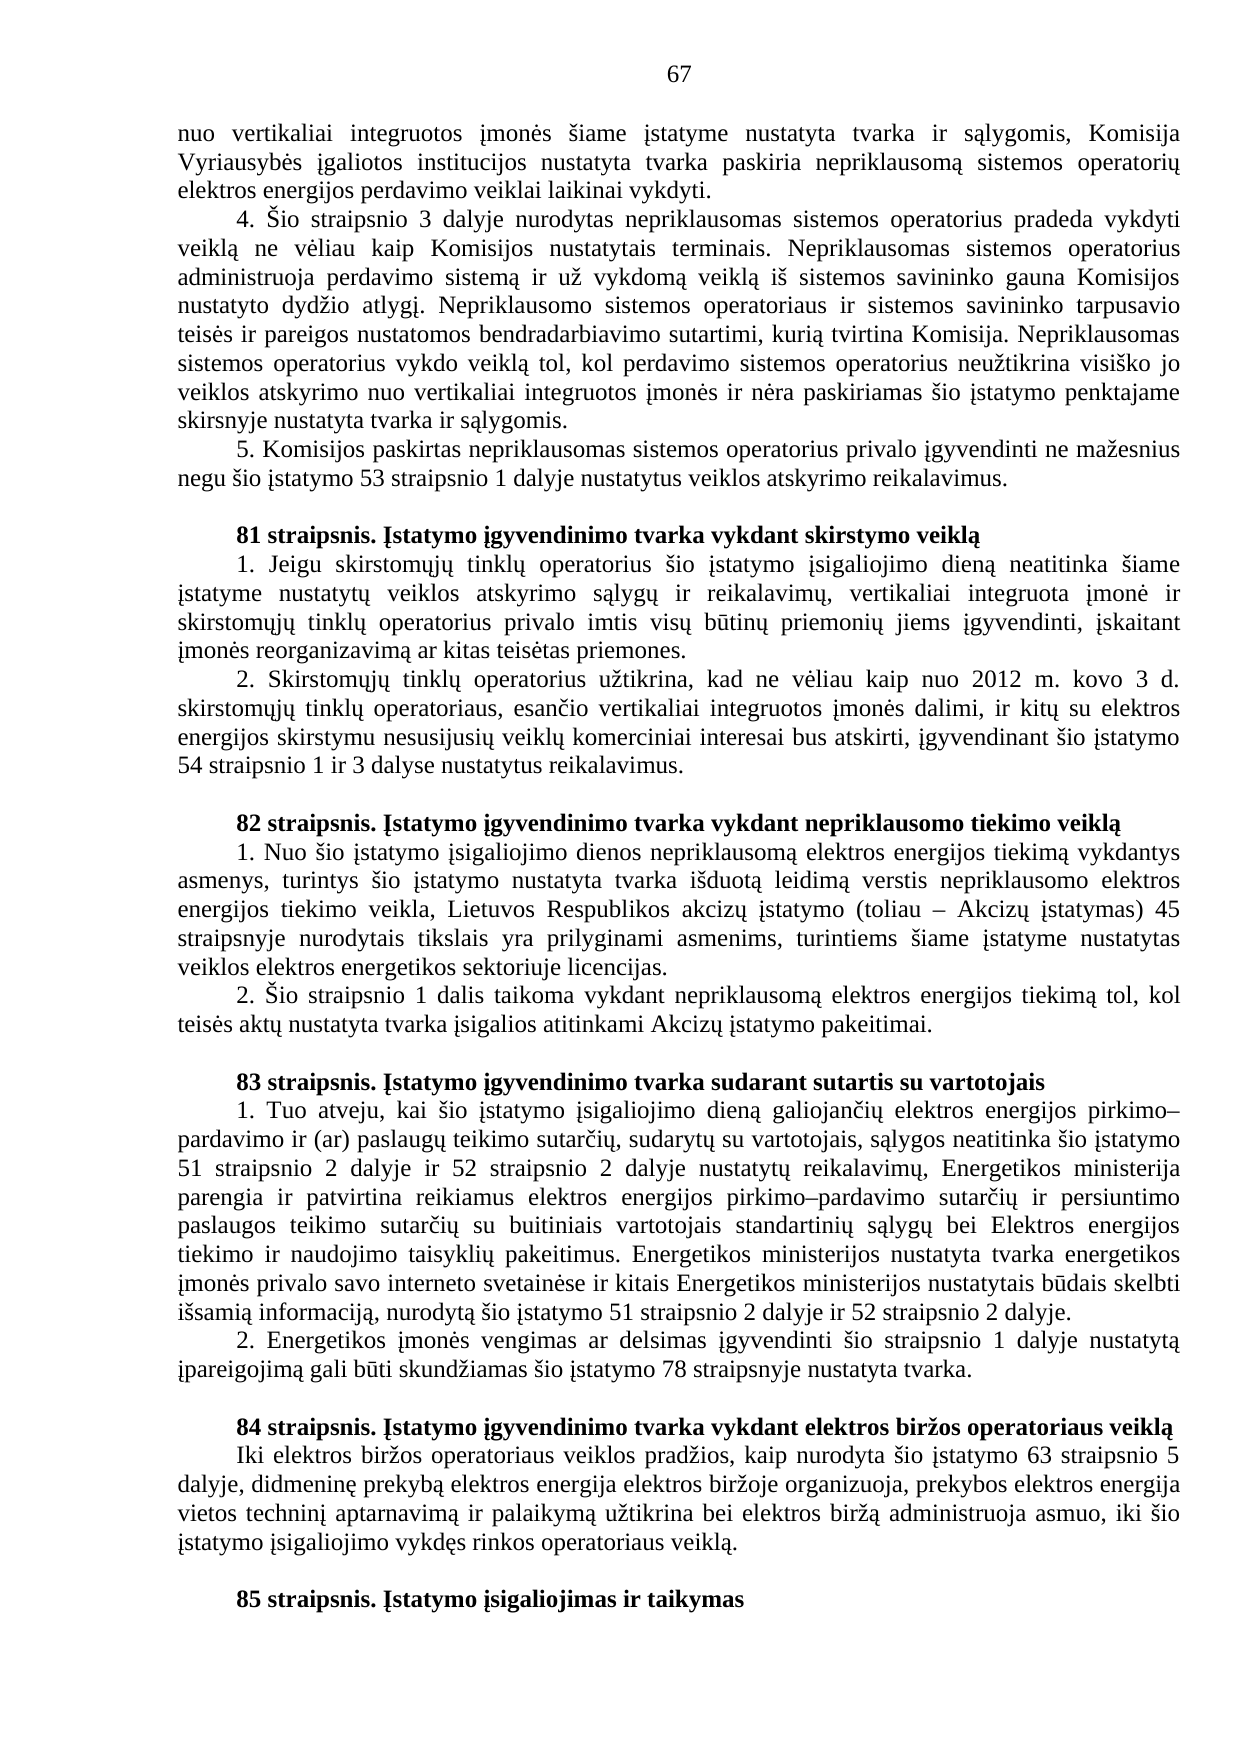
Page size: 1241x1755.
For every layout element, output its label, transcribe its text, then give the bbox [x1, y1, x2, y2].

text nuo vertikaliai integruotos įmonės šiame įstatyme nustatyta tvarka ir sąlygomis, Komisija Vyriausybės įgaliotos institucijos nustatyta tvarka paskiria nepriklausomą sistemos operatorių elektros energijos perdavimo veiklai laikinai vykdyti. [177, 118, 1181, 204]
text 2. Energetikos įmonės vengimas ar delsimas įgyvendinti šio straipsnio 1 dalyje nustatytą įpareigojimą gali būti skundžiamas šio įstatymo 78 straipsnyje nustatyta tvarka. [177, 1326, 1181, 1383]
text 5. Komisijos paskirtas nepriklausomas sistemos operatorius privalo įgyvendinti ne mažesnius negu šio įstatymo 53 straipsnio 1 dalyje nustatytus veiklos atskyrimo reikalavimus. [177, 434, 1181, 492]
text 2. Skirstomųjų tinklų operatorius užtikrina, kad ne vėliau kaip nuo 2012 m. kovo 3 d. skirstomųjų tinklų operatoriaus, esančio vertikaliai integruotos įmonės dalimi, ir kitų su elektros energijos skirstymu nesusijusių veiklų komerciniai interesai bus atskirti, įgyvendinant šio įstatymo 54 straipsnio 1 ir 3 dalyse nustatytus reikalavimus. [177, 664, 1181, 779]
text 81 straipsnis. Įstatymo įgyvendinimo tvarka vykdant skirstymo veiklą [177, 521, 1181, 549]
text 4. Šio straipsnio 3 dalyje nurodytas nepriklausomas sistemos operatorius pradeda vykdyti veiklą ne vėliau kaip Komisijos nustatytais terminais. Nepriklausomas sistemos operatorius administruoja perdavimo sistemą ir už vykdomą veiklą iš sistemos savininko gauna Komisijos nustatyto dydžio atlygį. Nepriklausomo sistemos operatoriaus ir sistemos savininko tarpusavio teisės ir pareigos nustatomos bendradarbiavimo sutartimi, kurią tvirtina Komisija. Nepriklausomas sistemos operatorius vykdo veiklą tol, kol perdavimo sistemos operatorius neužtikrina visiško jo veiklos atskyrimo nuo vertikaliai integruotos įmonės ir nėra paskiriamas šio įstatymo penktajame skirsnyje nustatyta tvarka ir sąlygomis. [177, 204, 1181, 434]
text Iki elektros biržos operatoriaus veiklos pradžios, kaip nurodyta šio įstatymo 63 straipsnio 5 dalyje, didmeninę prekybą elektros energija elektros biržoje organizuoja, prekybos elektros energija vietos techninį aptarnavimą ir palaikymą užtikrina bei elektros biržą administruoja asmuo, iki šio įstatymo įsigaliojimo vykdęs rinkos operatoriaus veiklą. [177, 1441, 1181, 1556]
text 1. Jeigu skirstomųjų tinklų operatorius šio įstatymo įsigaliojimo dieną neatitinka šiame įstatyme nustatytų veiklos atskyrimo sąlygų ir reikalavimų, vertikaliai integruota įmonė ir skirstomųjų tinklų operatorius privalo imtis visų būtinų priemonių jiems įgyvendinti, įskaitant įmonės reorganizavimą ar kitas teisėtas priemones. [177, 549, 1181, 664]
text 1. Tuo atveju, kai šio įstatymo įsigaliojimo dieną galiojančių elektros energijos pirkimo–pardavimo ir (ar) paslaugų teikimo sutarčių, sudarytų su vartotojais, sąlygos neatitinka šio įstatymo 51 straipsnio 2 dalyje ir 52 straipsnio 2 dalyje nustatytų reikalavimų, Energetikos ministerija parengia ir patvirtina reikiamus elektros energijos pirkimo–pardavimo sutarčių ir persiuntimo paslaugos teikimo sutarčių su buitiniais vartotojais standartinių sąlygų bei Elektros energijos tiekimo ir naudojimo taisyklių pakeitimus. Energetikos ministerijos nustatyta tvarka energetikos įmonės privalo savo interneto svetainėse ir kitais Energetikos ministerijos nustatytais būdais skelbti išsamią informaciją, nurodytą šio įstatymo 51 straipsnio 2 dalyje ir 52 straipsnio 2 dalyje. [177, 1096, 1181, 1326]
text 84 straipsnis. Įstatymo įgyvendinimo tvarka vykdant elektros biržos operatoriaus veiklą [236, 1412, 1181, 1441]
text 2. Šio straipsnio 1 dalis taikoma vykdant nepriklausomą elektros energijos tiekimą tol, kol teisės aktų nustatyta tvarka įsigalios atitinkami Akcizų įstatymo pakeitimai. [177, 981, 1181, 1038]
text 1. Nuo šio įstatymo įsigaliojimo dienos nepriklausomą elektros energijos tiekimą vykdantys asmenys, turintys šio įstatymo nustatyta tvarka išduotą leidimą verstis nepriklausomo elektros energijos tiekimo veikla, Lietuvos Respublikos akcizų įstatymo (toliau – Akcizų įstatymas) 45 straipsnyje nurodytais tikslais yra prilyginami asmenims, turintiems šiame įstatyme nustatytas veiklos elektros energetikos sektoriuje licencijas. [177, 837, 1181, 981]
text 85 straipsnis. Įstatymo įsigaliojimas ir taikymas [177, 1584, 1181, 1613]
text 82 straipsnis. Įstatymo įgyvendinimo tvarka vykdant nepriklausomo tiekimo veiklą [177, 808, 1181, 837]
text 83 straipsnis. Įstatymo įgyvendinimo tvarka sudarant sutartis su vartotojais [177, 1067, 1181, 1096]
